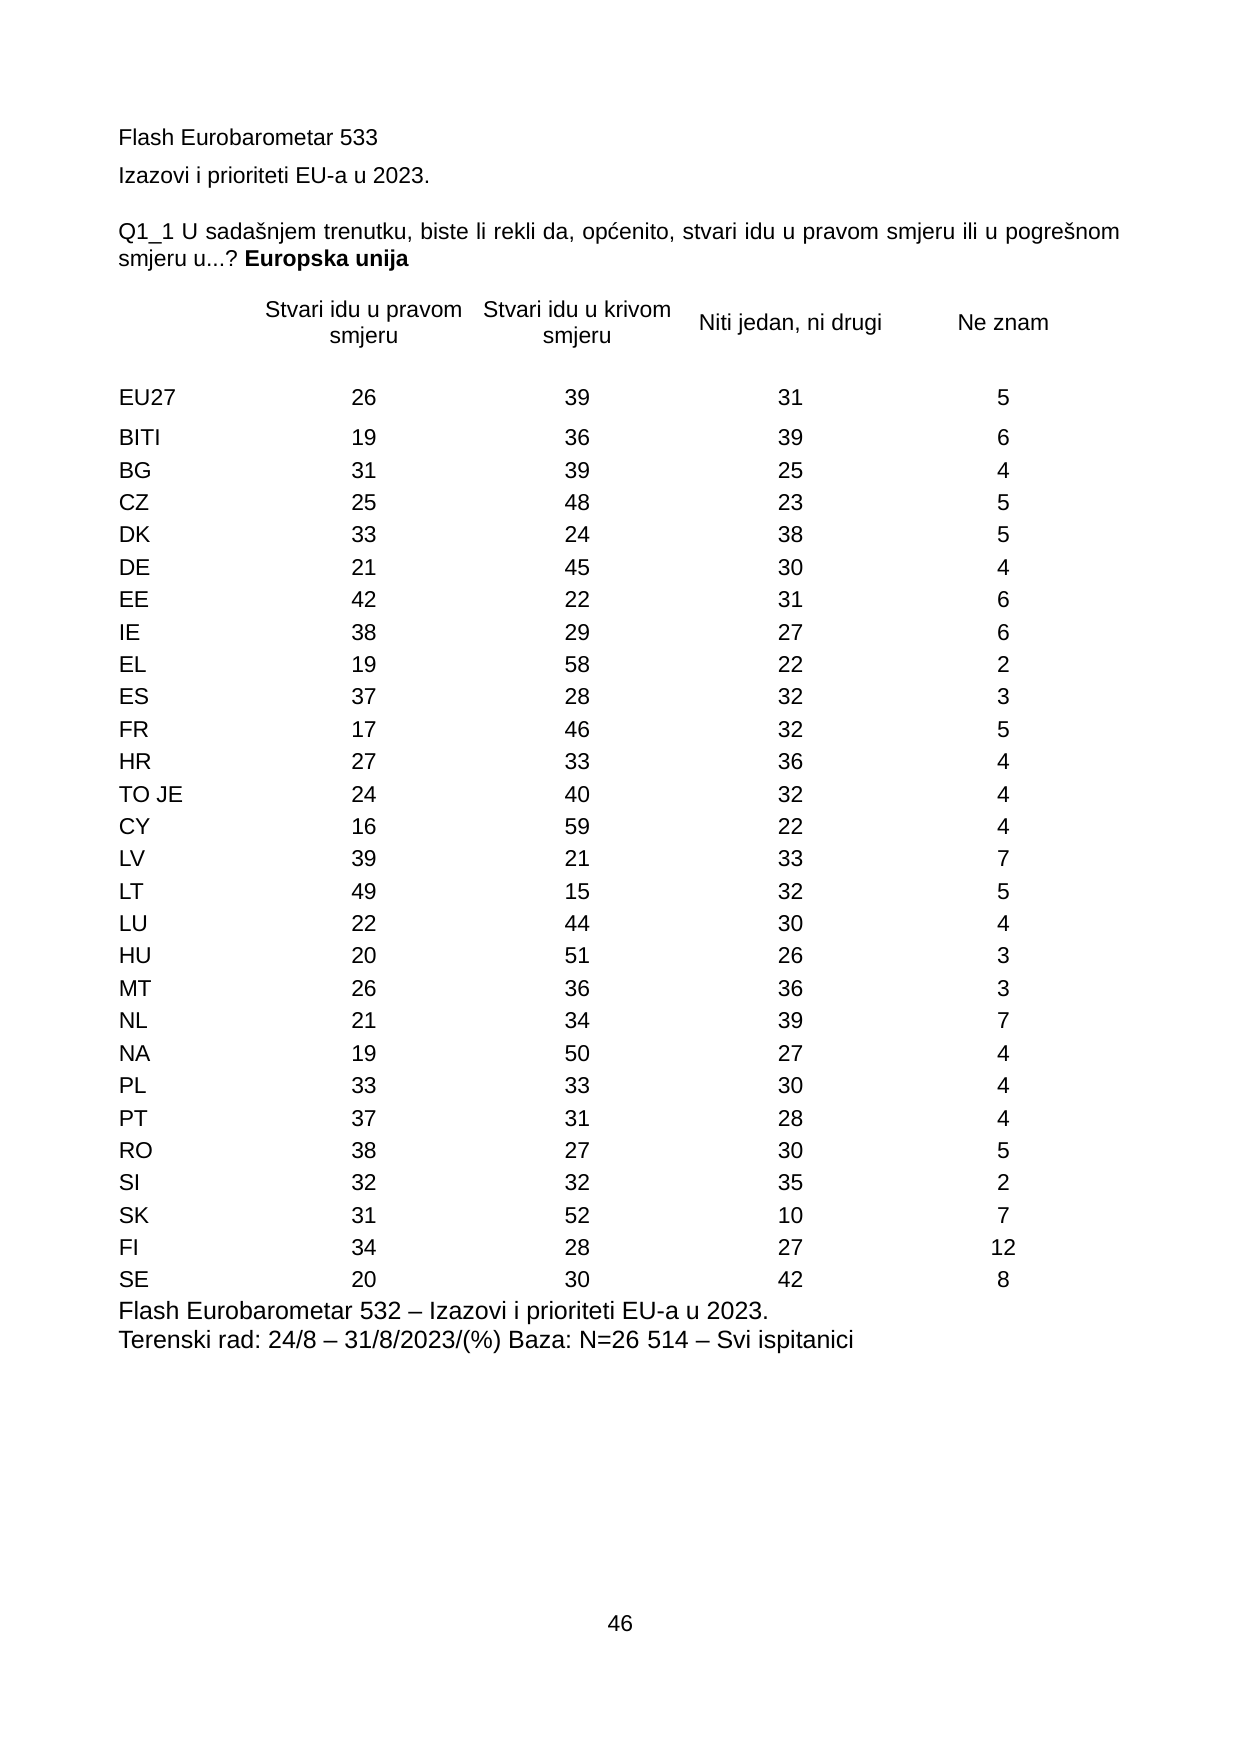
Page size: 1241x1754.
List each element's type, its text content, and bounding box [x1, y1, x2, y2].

text Terenski rad: 24/8 – 31/8/2023/(%) Baza: N=26 514 – Svi ispitanici [118, 1324, 1122, 1353]
table_cell 32 [470, 1166, 684, 1199]
table_cell 32 [684, 713, 897, 745]
table_cell 28 [684, 1101, 897, 1134]
table_cell 2 [897, 1166, 1109, 1199]
table_cell 21 [257, 551, 470, 583]
table_cell 26 [257, 972, 470, 1004]
table_cell 30 [684, 551, 897, 583]
table_cell 34 [257, 1231, 470, 1263]
table_cell 20 [257, 1264, 470, 1296]
table_cell 27 [684, 616, 897, 648]
table_cell 24 [257, 778, 470, 810]
table_cell ES [116, 680, 257, 713]
table_cell 51 [470, 940, 684, 972]
table_cell 23 [684, 486, 897, 518]
table_cell 19 [257, 421, 470, 453]
table_cell 4 [897, 745, 1109, 777]
table_cell HR [116, 745, 257, 777]
table_cell SI [116, 1166, 257, 1199]
table_cell 28 [470, 680, 684, 713]
table_cell MT [116, 972, 257, 1004]
table_cell 32 [684, 875, 897, 907]
table_header Niti jedan, ni drugi [684, 271, 897, 373]
table_cell 33 [470, 1069, 684, 1101]
table_cell 21 [257, 1004, 470, 1037]
text Flash Eurobarometar 532 – Izazovi i prioriteti EU-a u 2023. [118, 1296, 1122, 1324]
table_cell 39 [684, 1004, 897, 1037]
table_cell SE [116, 1264, 257, 1296]
table_cell 36 [684, 745, 897, 777]
table_cell 5 [897, 518, 1109, 551]
table_cell 4 [897, 1037, 1109, 1069]
table_cell 24 [470, 518, 684, 551]
table_cell IE [116, 616, 257, 648]
table_cell 45 [470, 551, 684, 583]
table_cell 5 [897, 875, 1109, 907]
table_cell 22 [684, 810, 897, 842]
table_cell 32 [257, 1166, 470, 1199]
table_cell 38 [684, 518, 897, 551]
table_cell 44 [470, 907, 684, 939]
table_cell 33 [684, 842, 897, 875]
table_cell 39 [257, 842, 470, 875]
table_cell LU [116, 907, 257, 939]
table_cell 27 [684, 1037, 897, 1069]
table_cell 34 [470, 1004, 684, 1037]
table_cell 50 [470, 1037, 684, 1069]
table_cell 22 [470, 583, 684, 616]
table_cell 4 [897, 778, 1109, 810]
table_cell 46 [470, 713, 684, 745]
table_cell 30 [470, 1264, 684, 1296]
table_cell LV [116, 842, 257, 875]
table_cell DK [116, 518, 257, 551]
table_cell 16 [257, 810, 470, 842]
table_cell 3 [897, 680, 1109, 713]
table_cell 19 [257, 1037, 470, 1069]
table_cell 27 [684, 1231, 897, 1263]
table_cell EE [116, 583, 257, 616]
table_cell 4 [897, 907, 1109, 939]
table_cell 58 [470, 648, 684, 680]
table_cell 25 [257, 486, 470, 518]
table_cell FR [116, 713, 257, 745]
table_cell EU27 [116, 374, 257, 421]
table_cell 6 [897, 583, 1109, 616]
table_cell 22 [257, 907, 470, 939]
text Q1_1 U sadašnjem trenutku, biste li rekli da, općenito, stvari idu u pravom smjeru ili u pogrešnom smjeru u...? Europska unija [118, 218, 1122, 271]
table_cell 7 [897, 842, 1109, 875]
table_cell TO JE [116, 778, 257, 810]
table_cell 4 [897, 1069, 1109, 1101]
table_cell RO [116, 1134, 257, 1166]
table_cell 59 [470, 810, 684, 842]
table_header Stvari idu u pravom smjeru [257, 271, 470, 373]
table_cell 35 [684, 1166, 897, 1199]
table_cell 30 [684, 907, 897, 939]
table_cell 3 [897, 972, 1109, 1004]
table_cell SK [116, 1199, 257, 1231]
table_header [116, 271, 257, 373]
table_cell 31 [684, 583, 897, 616]
table_header Ne znam [897, 271, 1109, 373]
table_cell 15 [470, 875, 684, 907]
table_cell 37 [257, 680, 470, 713]
table_cell 20 [257, 940, 470, 972]
table_cell HU [116, 940, 257, 972]
table_cell BG [116, 454, 257, 486]
table_cell NA [116, 1037, 257, 1069]
table_header Stvari idu u krivom smjeru [470, 271, 684, 373]
table_cell 7 [897, 1004, 1109, 1037]
table_cell 26 [257, 374, 470, 421]
table_cell 5 [897, 486, 1109, 518]
table_cell 42 [257, 583, 470, 616]
table_cell 36 [684, 972, 897, 1004]
table_cell 40 [470, 778, 684, 810]
table_cell 30 [684, 1134, 897, 1166]
table_cell 36 [470, 972, 684, 1004]
table_cell LT [116, 875, 257, 907]
table_cell 26 [684, 940, 897, 972]
table_cell 49 [257, 875, 470, 907]
table_cell DE [116, 551, 257, 583]
table_cell 38 [257, 616, 470, 648]
table_cell 27 [257, 745, 470, 777]
table_cell 32 [684, 680, 897, 713]
table_cell PT [116, 1101, 257, 1134]
table_cell FI [116, 1231, 257, 1263]
table_cell 27 [470, 1134, 684, 1166]
table_cell 5 [897, 374, 1109, 421]
table_cell EL [116, 648, 257, 680]
table_cell 31 [257, 1199, 470, 1231]
table_cell 38 [257, 1134, 470, 1166]
table_cell 4 [897, 551, 1109, 583]
table_cell 36 [470, 421, 684, 453]
table_cell 33 [470, 745, 684, 777]
table_cell 32 [684, 778, 897, 810]
table_cell 30 [684, 1069, 897, 1101]
table_cell 29 [470, 616, 684, 648]
table_cell 52 [470, 1199, 684, 1231]
table_cell 6 [897, 616, 1109, 648]
table_cell 10 [684, 1199, 897, 1231]
table_cell 5 [897, 713, 1109, 745]
table_cell 39 [470, 454, 684, 486]
table_cell NL [116, 1004, 257, 1037]
table_cell 28 [470, 1231, 684, 1263]
table_cell 8 [897, 1264, 1109, 1296]
table_cell 31 [470, 1101, 684, 1134]
table_cell 6 [897, 421, 1109, 453]
table_cell 33 [257, 1069, 470, 1101]
table_cell 17 [257, 713, 470, 745]
table_cell 39 [470, 374, 684, 421]
table_cell PL [116, 1069, 257, 1101]
table_cell 12 [897, 1231, 1109, 1263]
table_cell 19 [257, 648, 470, 680]
table_cell 39 [684, 421, 897, 453]
table_cell 48 [470, 486, 684, 518]
table_cell 25 [684, 454, 897, 486]
table_cell CZ [116, 486, 257, 518]
table_cell 5 [897, 1134, 1109, 1166]
table_cell 37 [257, 1101, 470, 1134]
table_cell 22 [684, 648, 897, 680]
table_cell CY [116, 810, 257, 842]
table_cell 31 [257, 454, 470, 486]
table_cell 33 [257, 518, 470, 551]
table_cell 4 [897, 454, 1109, 486]
table_cell 4 [897, 1101, 1109, 1134]
table_cell BITI [116, 421, 257, 453]
table_cell 3 [897, 940, 1109, 972]
table_cell 4 [897, 810, 1109, 842]
table_cell 42 [684, 1264, 897, 1296]
table_cell 31 [684, 374, 897, 421]
table_cell 7 [897, 1199, 1109, 1231]
table_cell 2 [897, 648, 1109, 680]
table_cell 21 [470, 842, 684, 875]
